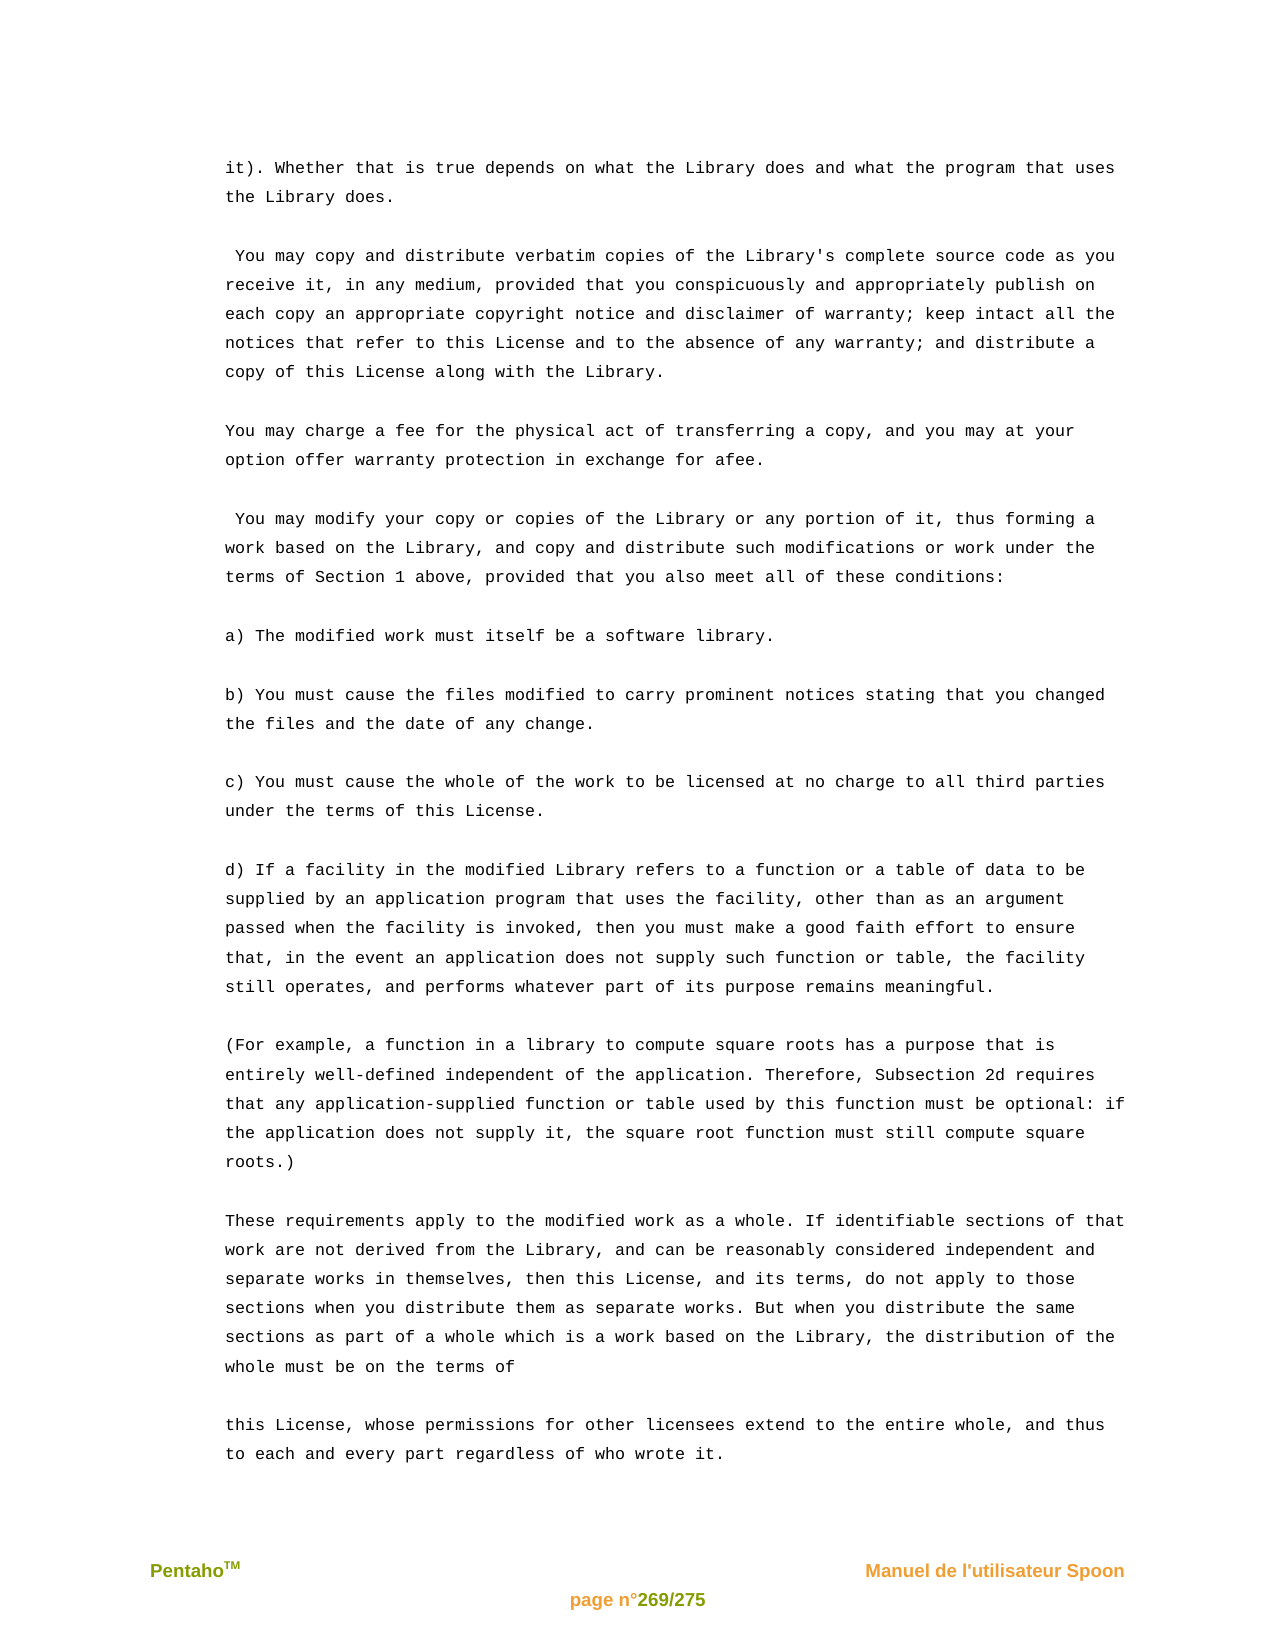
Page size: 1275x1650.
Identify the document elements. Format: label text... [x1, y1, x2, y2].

text this License, whose permissions for other licensees extend to the entire whole, and thus to each and every part regardless of who wrote it. [225, 1407, 1125, 1466]
text it). Whether that is true depends on what the Library does and what the program that uses the Library does. [225, 150, 1125, 208]
text c) You must cause the whole of the work to be licensed at no charge to all third parties under the terms of this License. [225, 764, 1125, 823]
text These requirements apply to the modified work as a whole. If identifiable sections of that work are not derived from the Library, and can be reasonably considered independent and separate works in themselves, then this License, and its terms, do not apply to those sections when you distribute them as separate works. But when you distribute the same sections as part of a whole which is a work based on the Library, the distribution of the whole must be on the terms of [225, 1203, 1125, 1378]
text You may charge a fee for the physical act of transferring a copy, and you may at your option offer warranty protection in exchange for afee. [225, 413, 1125, 471]
text You may modify your copy or copies of the Library or any portion of it, thus forming a work based on the Library, and copy and distribute such modifications or work under the terms of Section 1 above, provided that you also meet all of these conditions: [225, 501, 1125, 588]
text (For example, a function in a library to compute square roots has a purpose that is entirely well-defined independent of the application. Therefore, Subsection 2d requires that any application-supplied function or table used by this function must be optional: if the application does not supply it, the square root function must still compute square roots.) [225, 1027, 1125, 1173]
text You may copy and distribute verbatim copies of the Library's complete source code as you receive it, in any medium, provided that you conspicuously and appropriately publish on each copy an appropriate copyright notice and disclaimer of warranty; keep intact all the notices that refer to this License and to the absence of any warranty; and distribute a copy of this License along with the Library. [225, 238, 1125, 384]
text a) The modified work must itself be a software library. [225, 618, 1125, 647]
text d) If a facility in the modified Library refers to a function or a table of data to be supplied by an application program that uses the facility, other than as an argument passed when the facility is invoked, then you must make a good faith effort to ensure that, in the event an application does not supply such function or table, the facility still operates, and performs whatever part of its purpose remains meaningful. [225, 852, 1125, 998]
text b) You must cause the files modified to carry prominent notices stating that you changed the files and the date of any change. [225, 677, 1125, 735]
